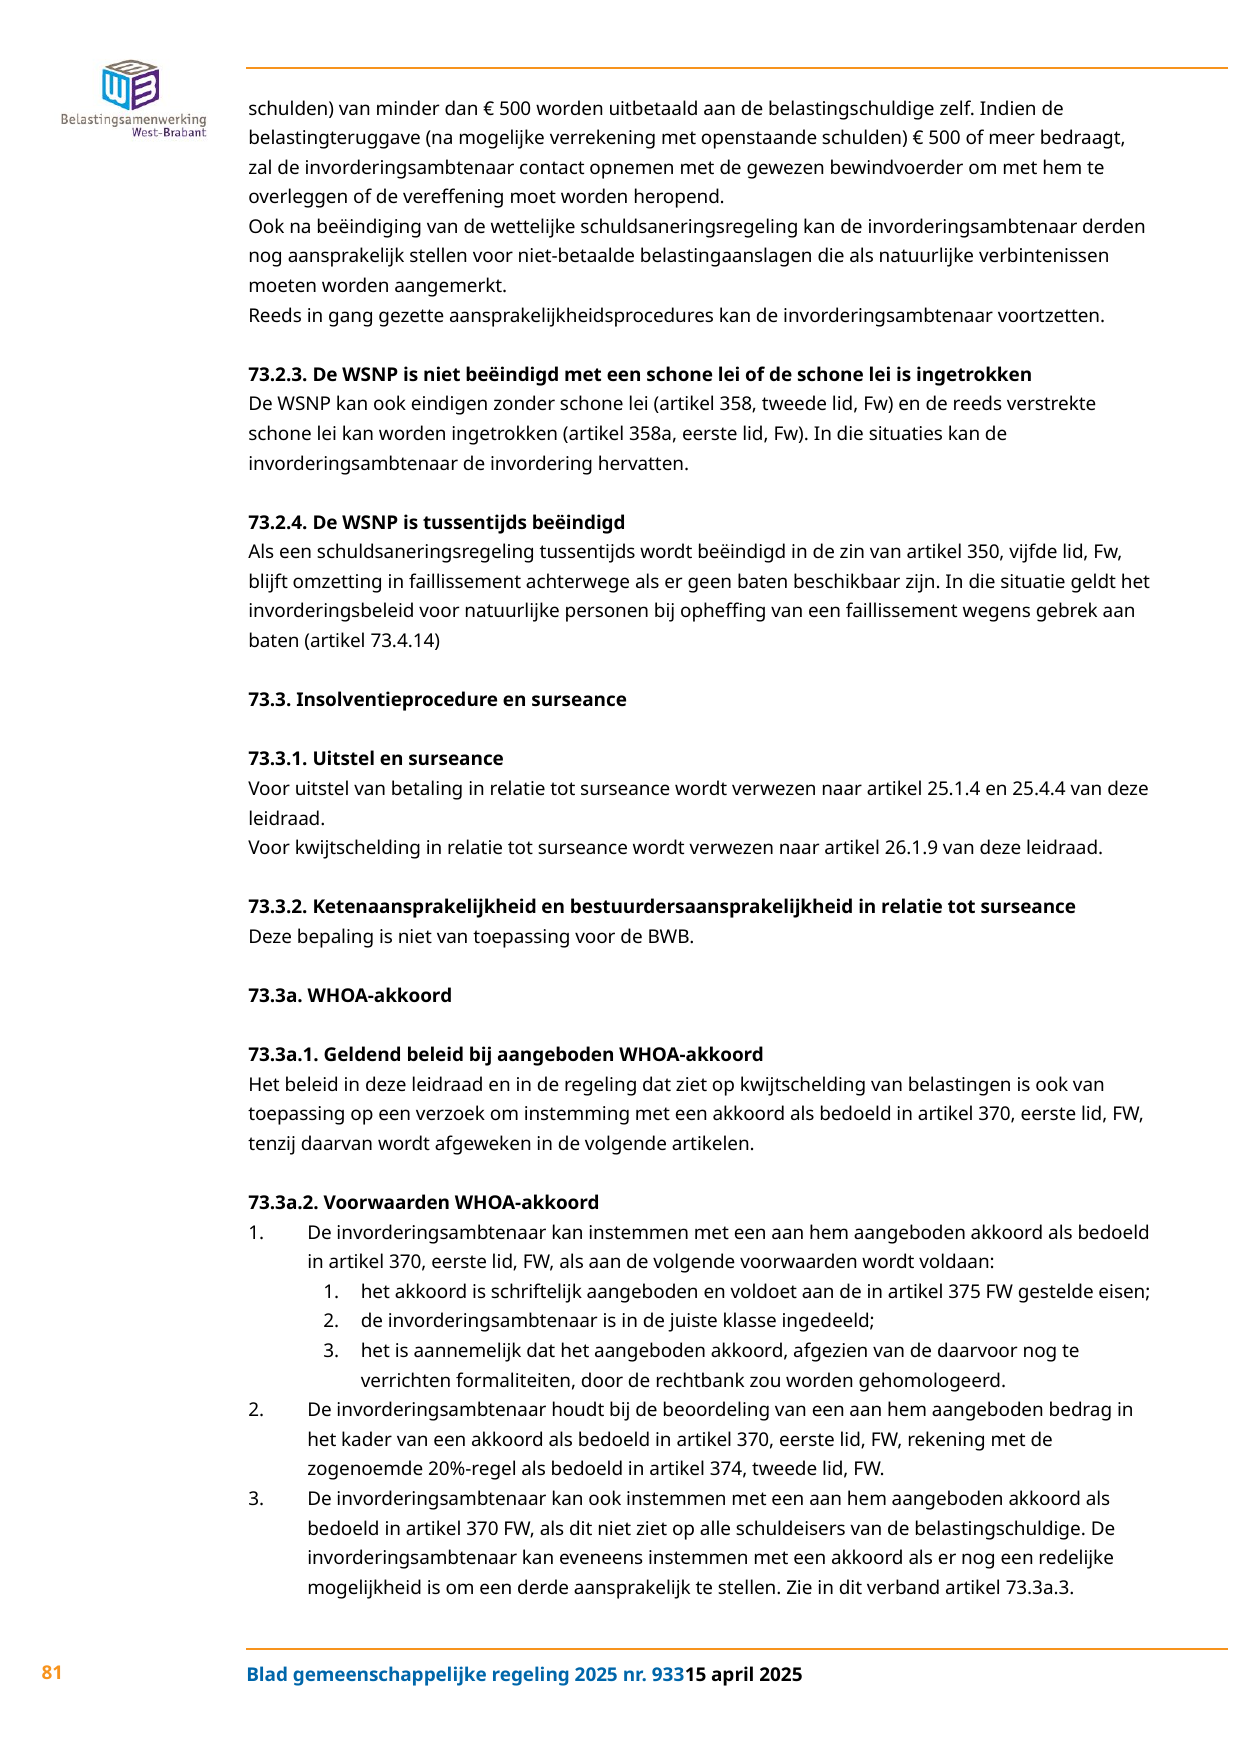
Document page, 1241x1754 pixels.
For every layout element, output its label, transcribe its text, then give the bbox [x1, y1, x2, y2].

list De invorderingsambtenaar kan instemmen met een aan hem aangeboden akkoord als bedoeld in artikel 370, eerste lid, FW, als aan de volgende voorwaarden wordt voldaan: [248, 1219, 1152, 1274]
picture [41, 47, 231, 172]
text 73.3. Insolventieprocedure en surseance [248, 686, 1152, 712]
text 73.3.2. Ketenaansprakelijkheid en bestuurdersaansprakelijkheid in relatie tot surseance [248, 893, 1152, 919]
text Als een schuldsaneringsregeling tussentijds wordt beëindigd in de zin van artikel 350, vijfde lid, Fw, blijft omzetting in faillissement achterwege als er geen baten beschikbaar zijn. In die situatie geldt het invorderingsbeleid voor natuurlijke personen bij opheffing van een faillissement wegens gebrek aan baten (artikel 73.4.14) [248, 538, 1152, 653]
text schulden) van minder dan € 500 worden uitbetaald aan de belastingschuldige zelf. Indien de belastingteruggave (na mogelijke verrekening met openstaande schulden) € 500 of meer bedraagt, zal de invorderingsambtenaar contact opnemen met de gewezen bewindvoerder om met hem te overleggen of de vereffening moet worden heropend. [248, 95, 1152, 209]
text Voor uitstel van betaling in relatie tot surseance wordt verwezen naar artikel 25.1.4 en 25.4.4 van deze leidraad. [248, 775, 1152, 831]
list de invorderingsambtenaar is in de juiste klasse ingedeeld; [323, 1308, 1152, 1333]
text Reeds in gang gezette aansprakelijkheidsprocedures kan de invorderingsambtenaar voortzetten. [248, 302, 1152, 328]
text De WSNP kan ook eindigen zonder schone lei (artikel 358, tweede lid, Fw) en de reeds verstrekte schone lei kan worden ingetrokken (artikel 358a, eerste lid, Fw). In die situaties kan de invorderingsambtenaar de invordering hervatten. [248, 391, 1152, 476]
text 73.3a.1. Geldend beleid bij aangeboden WHOA-akkoord [248, 1041, 1152, 1067]
text Ook na beëindiging van de wettelijke schuldsaneringsregeling kan de invorderingsambtenaar derden nog aansprakelijk stellen voor niet-betaalde belastingaanslagen die als natuurlijke verbintenissen moeten worden aangemerkt. [248, 213, 1152, 298]
list het is aannemelijk dat het aangeboden akkoord, afgezien van de daarvoor nog te verrichten formaliteiten, door de rechtbank zou worden gehomologeerd. [323, 1337, 1152, 1393]
list De invorderingsambtenaar kan ook instemmen met een aan hem aangeboden akkoord als bedoeld in artikel 370 FW, als dit niet ziet op alle schuldeisers van de belastingschuldige. De invorderingsambtenaar kan eveneens instemmen met een akkoord als er nog een redelijke mogelijkheid is om een derde aansprakelijk te stellen. Zie in dit verband artikel 73.3a.3. [248, 1485, 1152, 1600]
text 73.2.4. De WSNP is tussentijds beëindigd [248, 509, 1152, 535]
list het akkoord is schriftelijk aangeboden en voldoet aan de in artikel 375 FW gestelde eisen; [323, 1278, 1152, 1304]
text 73.3.1. Uitstel en surseance [248, 746, 1152, 771]
list De invorderingsambtenaar houdt bij de beoordeling van een aan hem aangeboden bedrag in het kader van een akkoord als bedoeld in artikel 370, eerste lid, FW, rekening met de zogenoemde 20%-regel als bedoeld in artikel 374, tweede lid, FW. [248, 1396, 1152, 1481]
text Het beleid in deze leidraad en in de regeling dat ziet op kwijtschelding van belastingen is ook van toepassing op een verzoek om instemming met een akkoord als bedoeld in artikel 370, eerste lid, FW, tenzij daarvan wordt afgeweken in de volgende artikelen. [248, 1071, 1152, 1156]
text 73.2.3. De WSNP is niet beëindigd met een schone lei of de schone lei is ingetrokken [248, 361, 1152, 387]
text 73.3a. WHOA-akkoord [248, 982, 1152, 1008]
text 73.3a.2. Voorwaarden WHOA-akkoord [248, 1189, 1152, 1215]
text Voor kwijtschelding in relatie tot surseance wordt verwezen naar artikel 26.1.9 van deze leidraad. [248, 834, 1152, 860]
text Deze bepaling is niet van toepassing voor de BWB. [248, 923, 1152, 949]
